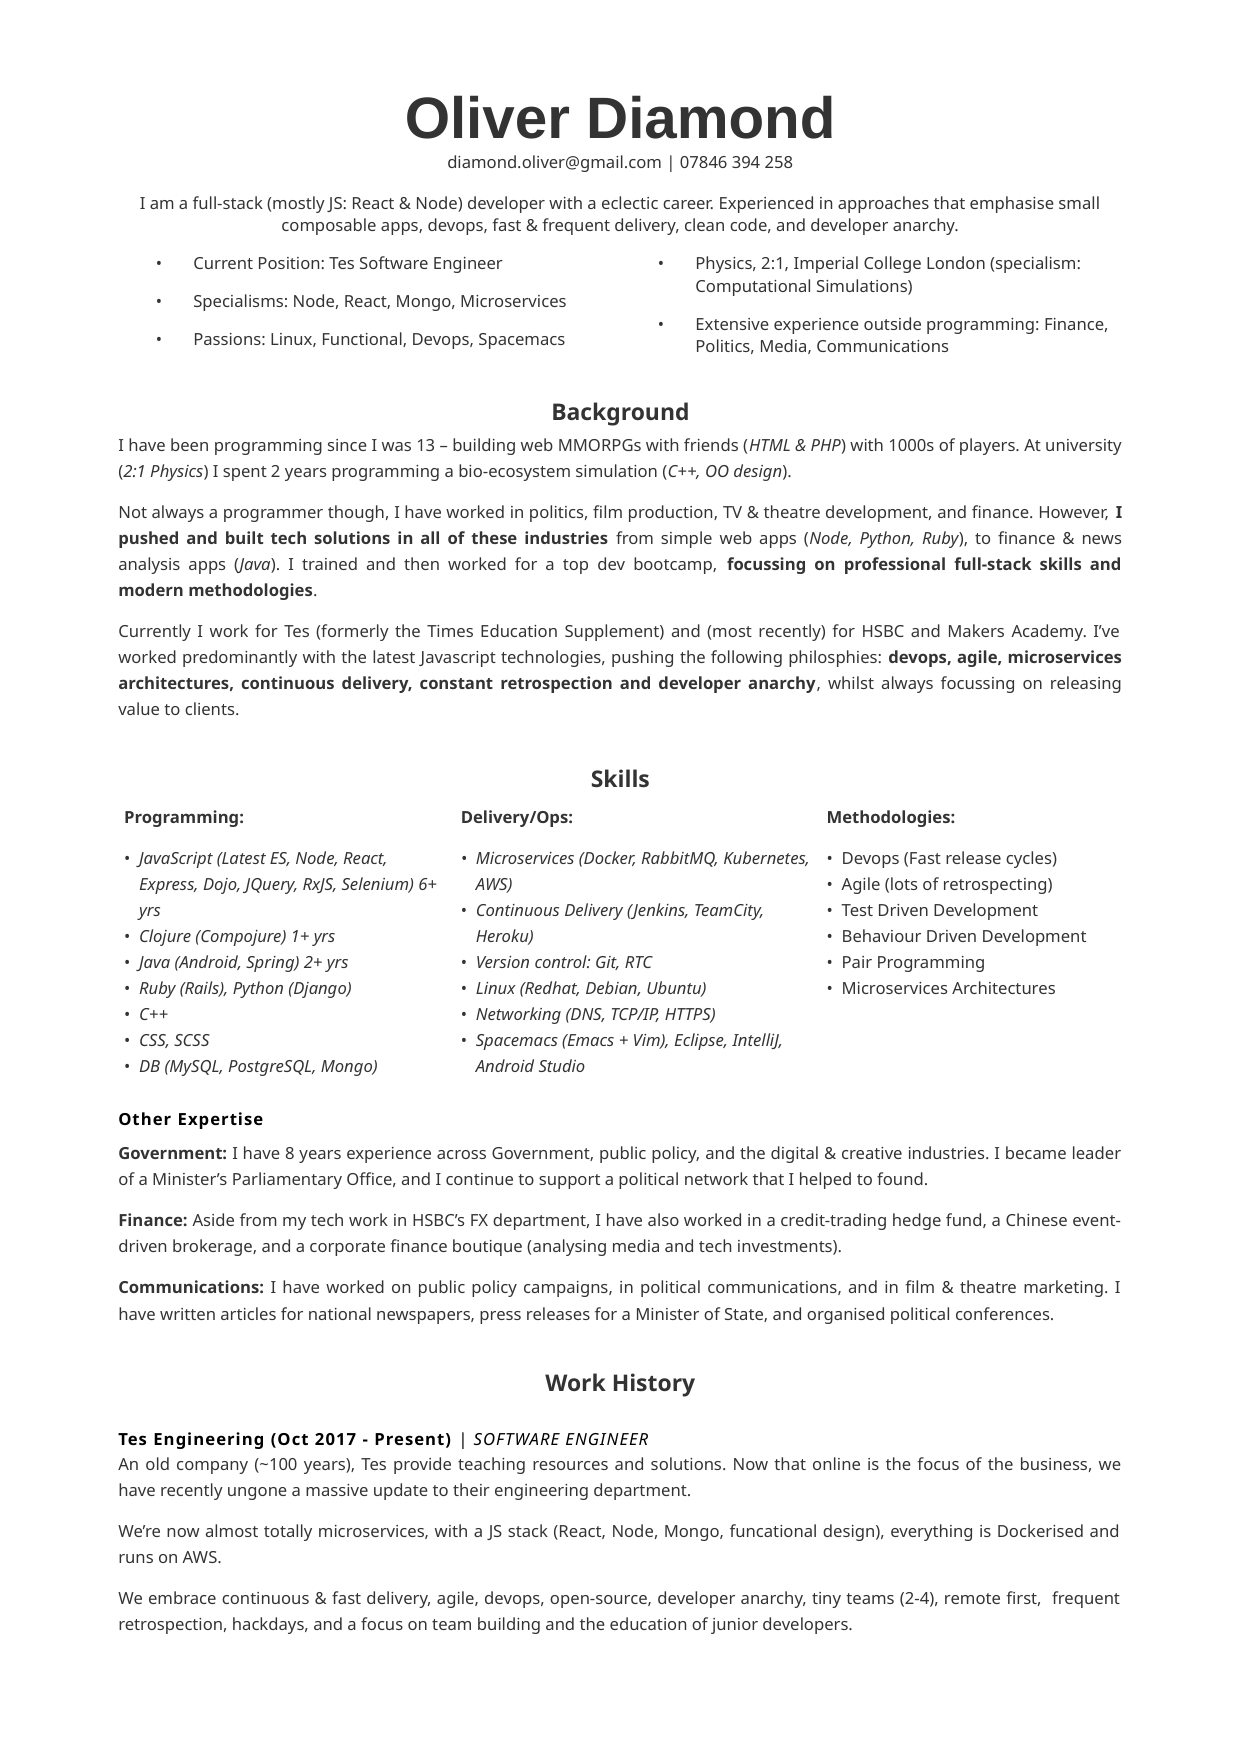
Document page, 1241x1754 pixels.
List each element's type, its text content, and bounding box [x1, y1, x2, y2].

text We’re now almost totally microservices, with a JS stack (React, Node, Mongo, funcational design), everything is Dockerised and runs on AWS. [118, 1519, 1122, 1568]
text I have been programming since I was 13 – building web MMORPGs with friends (HTML & PHP) with 1000s of players. At university (2:1 Physics) I spent 2 years programming a bio-ecosystem simulation (C++, OO design). [118, 433, 1122, 482]
table_header Delivery/Ops: Microservices (Docker, RabbitMQ, Kubernetes, AWS) Continuous Delivery (Jenkins, TeamCity, Heroku) Version control: Git, RTC Linux (Redhat, Debian, Ubuntu) Networking (DNS, TCP/IP, HTTPS) Spacemacs (Emacs + Vim), Eclipse, IntelliJ, Android Studio [455, 800, 821, 1089]
title Oliver Diamond [118, 84, 1122, 151]
text Finance: Aside from my tech work in HSBC’s FX department, I have also worked in a credit-trading hedge fund, a Chinese event-driven brokerage, and a corporate finance boutique (analysing media and tech investments). [118, 1209, 1122, 1258]
table_header Programming: JavaScript (Latest ES, Node, React, Express, Dojo, JQuery, RxJS, Selenium) 6+ yrs Clojure (Compojure) 1+ yrs Java (Android, Spring) 2+ yrs Ruby (Rails), Python (Django) C++ CSS, SCSS DB (MySQL, PostgreSQL, Mongo) [118, 800, 455, 1089]
table_header Methodologies: Devops (Fast release cycles) Agile (lots of retrospecting) Test Driven Development Behaviour Driven Development Pair Programming Microservices Architectures [821, 800, 1122, 1089]
text Communications: I have worked on public policy campaigns, in political communications, and in film & theatre marketing. I have written articles for national newspapers, press releases for a Minister of State, and organised political conferences. [118, 1276, 1122, 1325]
list Physics, 2:1, Imperial College London (specialism: Computational Simulations) [658, 252, 1122, 297]
text An old company (~100 years), Tes provide teaching resources and solutions. Now that online is the focus of the business, we have recently ungone a massive update to their engineering department. [118, 1452, 1122, 1501]
subtitle Tes Engineering (Oct 2017 - Present) | SOFTWARE ENGINEER [118, 1428, 1122, 1451]
subtitle Background [118, 396, 1122, 427]
list Specialisms: Node, React, Mongo, Microservices [156, 289, 620, 312]
subtitle Skills [118, 762, 1122, 794]
text Government: I have 8 years experience across Government, public policy, and the digital & creative industries. I became leader of a Minister’s Parliamentary Office, and I continue to support a political network that I helped to found. [118, 1142, 1122, 1191]
subtitle Work History [118, 1367, 1122, 1398]
text Currently I work for Tes (formerly the Times Education Supplement) and (most recently) for HSBC and Makers Academy. I’ve worked predominantly with the latest Javascript technologies, pushing the following philosphies: devops, agile, microservices architectures, continuous delivery, constant retrospection and developer anarchy, whilst always focussing on releasing value to clients. [118, 620, 1122, 721]
text We embrace continuous & fast delivery, agile, devops, open-source, developer anarchy, tiny teams (2-4), remote first, frequent retrospection, hackdays, and a focus on team building and the education of junior developers. [118, 1586, 1122, 1635]
text diamond.oliver@gmail.com | 07846 394 258 [118, 151, 1122, 174]
list Extensive experience outside programming: Finance, Politics, Media, Communications [658, 312, 1122, 358]
subtitle Other Expertise [118, 1107, 1122, 1130]
text I am a full-stack (mostly JS: React & Node) developer with a eclectic career. Experienced in approaches that emphasise small composable apps, devops, fast & frequent delivery, clean code, and developer anarchy. [118, 191, 1122, 237]
list Passions: Linux, Functional, Devops, Spacemacs [156, 327, 620, 350]
list Current Position: Tes Software Engineer [156, 252, 620, 274]
text Not always a programmer though, I have worked in politics, film production, TV & theatre development, and finance. However, I pushed and built tech solutions in all of these industries from simple web apps (Node, Python, Ruby), to finance & news analysis apps (Java). I trained and then worked for a top dev bootcamp, focussing on professional full-stack skills and modern methodologies. [118, 501, 1122, 601]
